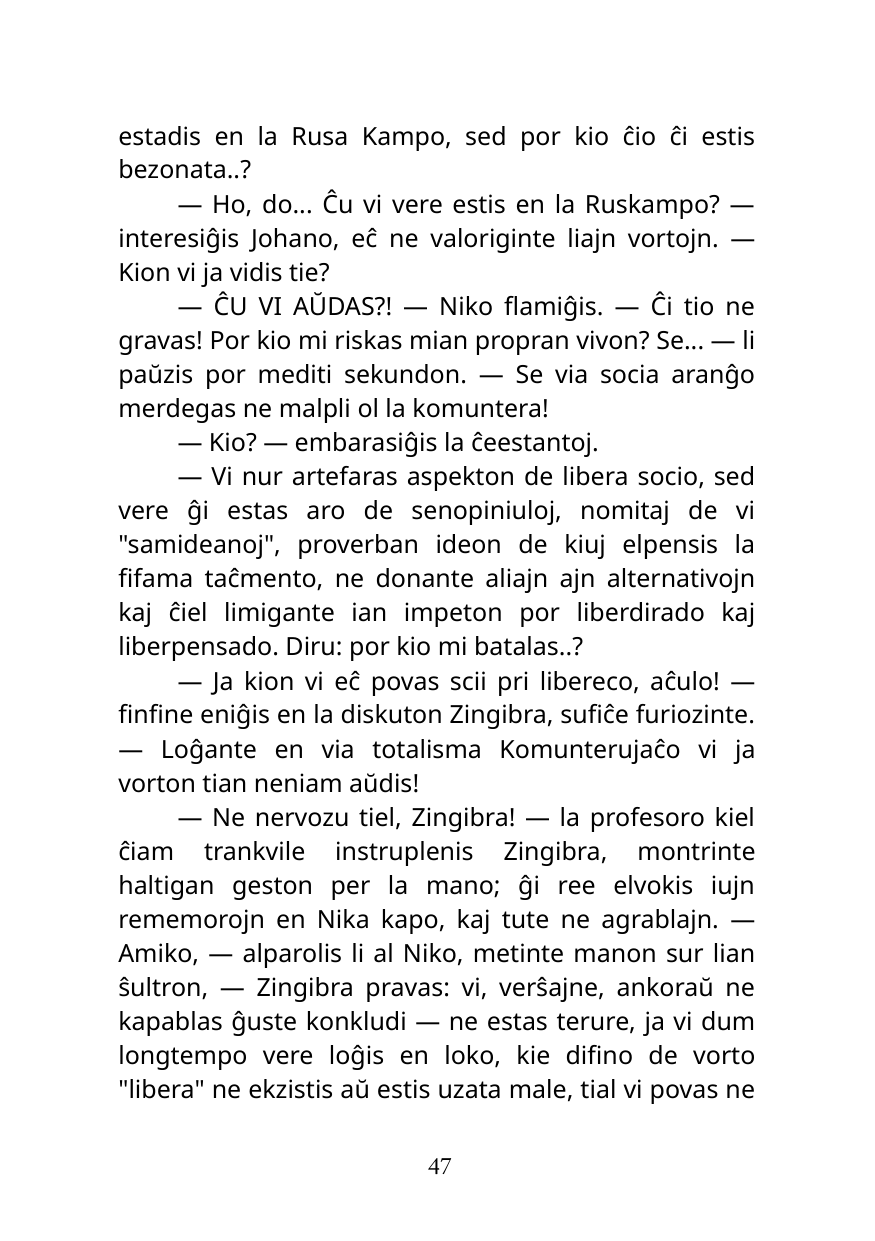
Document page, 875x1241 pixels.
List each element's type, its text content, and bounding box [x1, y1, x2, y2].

text — Ne nervozu tiel, Zingibra! — la profesoro kiel ĉiam trankvile instruplenis Zingibra, montrinte haltigan geston per la mano; ĝi ree elvokis iujn rememorojn en Nika kapo, kaj tute ne agrablajn. — Amiko, — alparolis li al Niko, metinte manon sur lian ŝultron, — Zingibra pravas: vi, verŝajne, ankoraŭ ne kapablas ĝuste konkludi — ne estas terure, ja vi dum longtempo vere loĝis en loko, kie difino de vorto "libera" ne ekzistis aŭ estis uzata male, tial vi povas ne [118, 799, 756, 1106]
text estadis en la Rusa Kampo, sed por kio ĉio ĉi estis bezonata..? [118, 118, 756, 186]
text — Ho, do... Ĉu vi vere estis en la Ruskampo? — interesiĝis Johano, eĉ ne valoriginte liajn vortojn. — Kion vi ja vidis tie? [118, 186, 756, 288]
text — Vi nur artefaras aspekton de libera socio, sed vere ĝi estas aro de senopiniuloj, nomitaj de vi "samideanoj", proverban ideon de kiuj elpensis la fifama taĉmento, ne donante aliajn ajn alternativojn kaj ĉiel limigante ian impeton por liberdirado kaj liberpensado. Diru: por kio mi batalas..? [118, 459, 756, 663]
text — ĈU VI AŬDAS?! — Niko flamiĝis. — Ĉi tio ne gravas! Por kio mi riskas mian propran vivon? Se... — li paŭzis por mediti sekundon. — Se via socia aranĝo merdegas ne malpli ol la komuntera! [118, 288, 756, 425]
text — Ja kion vi eĉ povas scii pri libereco, aĉulo! — finfine eniĝis en la diskuton Zingibra, sufiĉe furiozinte. — Loĝante en via totalisma Komunterujaĉo vi ja vorton tian neniam aŭdis! [118, 663, 756, 799]
text — Kio? — embarasiĝis la ĉeestantoj. [118, 425, 756, 459]
